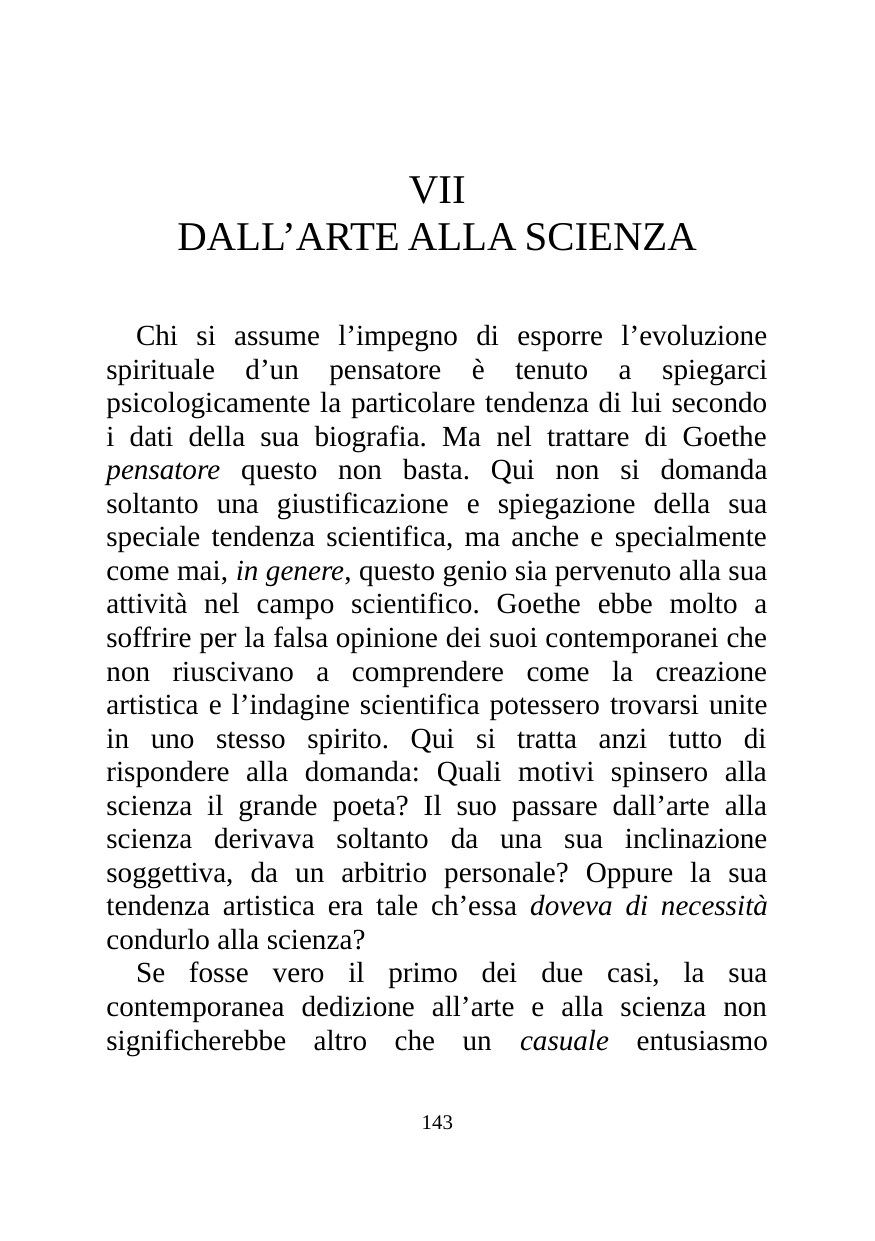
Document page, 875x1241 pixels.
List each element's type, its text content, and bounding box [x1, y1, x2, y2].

text Se fosse vero il primo dei due casi, la sua contemporanea dedizione all’arte e alla scienza non significherebbe altro che un casuale entusiasmo [106, 956, 768, 1056]
subtitle VII DALL’ARTE ALLA SCIENZA [106, 165, 768, 259]
text Chi si assume l’impegno di esporre l’evoluzione spirituale d’un pensatore è tenuto a spiegarci psicologicamente la particolare tendenza di lui secondo i dati della sua biografia. Ma nel trattare di Goethe pensatore questo non basta. Qui non si domanda soltanto una giustificazione e spiegazione della sua speciale tendenza scientifica, ma anche e specialmente come mai, in genere, questo genio sia pervenuto alla sua attività nel campo scientifico. Goethe ebbe molto a soffrire per la falsa opinione dei suoi contemporanei che non riuscivano a comprendere come la creazione artistica e l’indagine scientifica potessero trovarsi unite in uno stesso spirito. Qui si tratta anzi tutto di rispondere alla domanda: Quali motivi spinsero alla scienza il grande poeta? Il suo passare dall’arte alla scienza derivava soltanto da una sua inclinazione soggettiva, da un arbitrio personale? Oppure la sua tendenza artistica era tale ch’essa doveva di necessità condurlo alla scienza? [106, 318, 768, 956]
